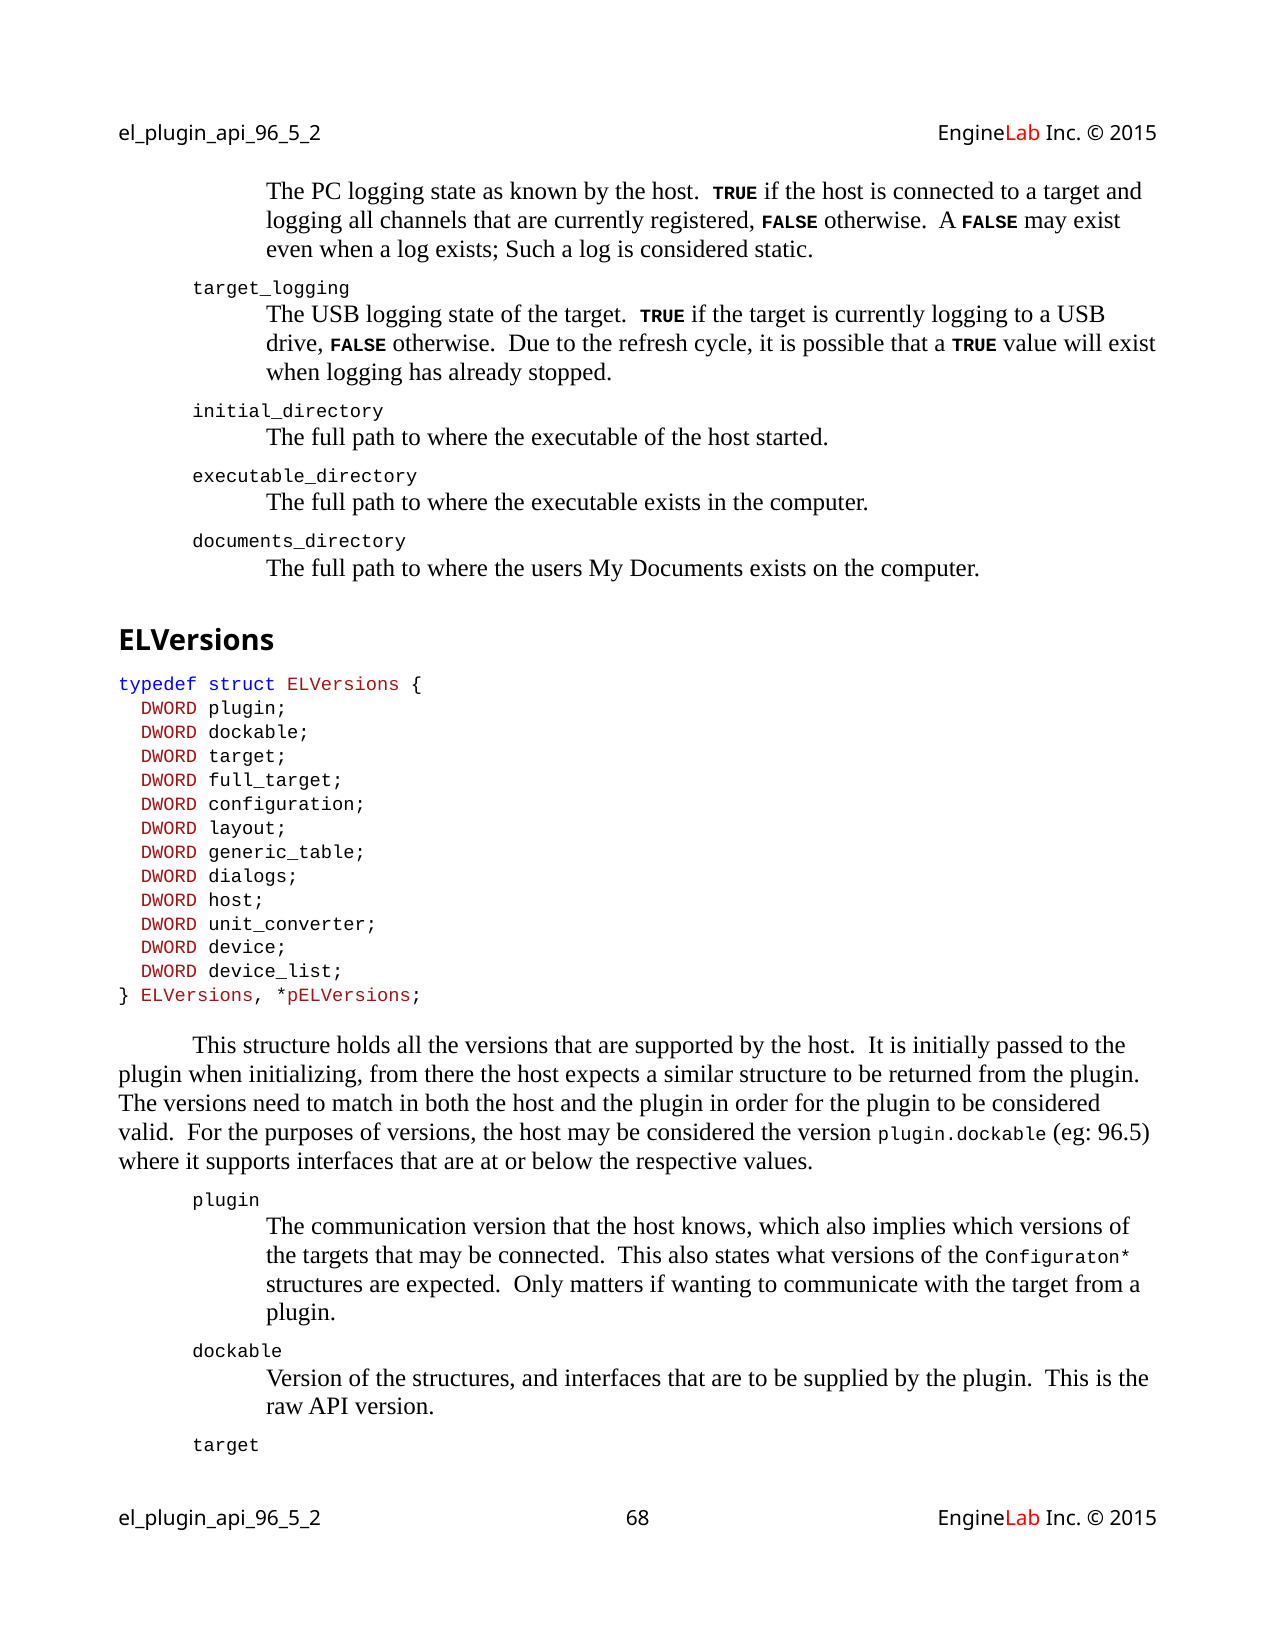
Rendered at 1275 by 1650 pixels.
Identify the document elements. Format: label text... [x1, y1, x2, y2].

text The full path to where the executable of the host started. [118, 422, 1157, 451]
subtitle ELVersions [118, 619, 1157, 659]
text DWORD plugin; [118, 695, 1157, 719]
text DWORD target; [118, 743, 1157, 767]
text initial_directory [118, 398, 1157, 422]
text Version of the structures, and interfaces that are to be supplied by the plugin. This is the raw API version. [118, 1363, 1157, 1420]
text documents_directory [118, 529, 1157, 553]
text The full path to where the executable exists in the computer. [118, 487, 1157, 516]
text The communication version that the host knows, which also implies which versions of the targets that may be connected. This also states what versions of the Configuraton* structures are expected. Only matters if wanting to communicate with the target from a plugin. [118, 1211, 1157, 1326]
text DWORD full_target; [118, 767, 1157, 791]
text DWORD unit_converter; [118, 911, 1157, 935]
text DWORD configuration; [118, 791, 1157, 815]
text DWORD generic_table; [118, 839, 1157, 863]
text DWORD device; [118, 935, 1157, 959]
text plugin [118, 1187, 1157, 1211]
text The PC logging state as known by the host. TRUE if the host is connected to a target and logging all channels that are currently registered, FALSE otherwise. A FALSE may exist even when a log exists; Such a log is considered static. [118, 176, 1157, 263]
text typedef struct ELVersions { [118, 671, 1157, 695]
text DWORD host; [118, 887, 1157, 911]
text target [118, 1433, 1157, 1457]
text } ELVersions, *pELVersions; [118, 983, 1157, 1007]
text DWORD device_list; [118, 959, 1157, 983]
text The USB logging state of the target. TRUE if the target is currently logging to a USB drive, FALSE otherwise. Due to the refresh cycle, it is possible that a TRUE value will exist when logging has already stopped. [118, 299, 1157, 386]
text DWORD dockable; [118, 719, 1157, 743]
text This structure holds all the versions that are supported by the host. It is initially passed to the plugin when initializing, from there the host expects a similar structure to be returned from the plugin. The versions need to match in both the host and the plugin in order for the plugin to be considered valid. For the purposes of versions, the host may be considered the version plugin.dockable (eg: 96.5) where it supports interfaces that are at or below the respective values. [118, 1031, 1157, 1174]
text executable_directory [118, 463, 1157, 487]
text dockable [118, 1339, 1157, 1363]
text DWORD dialogs; [118, 863, 1157, 887]
text The full path to where the users My Documents exists on the computer. [118, 553, 1157, 581]
text DWORD layout; [118, 815, 1157, 839]
text target_logging [118, 275, 1157, 299]
